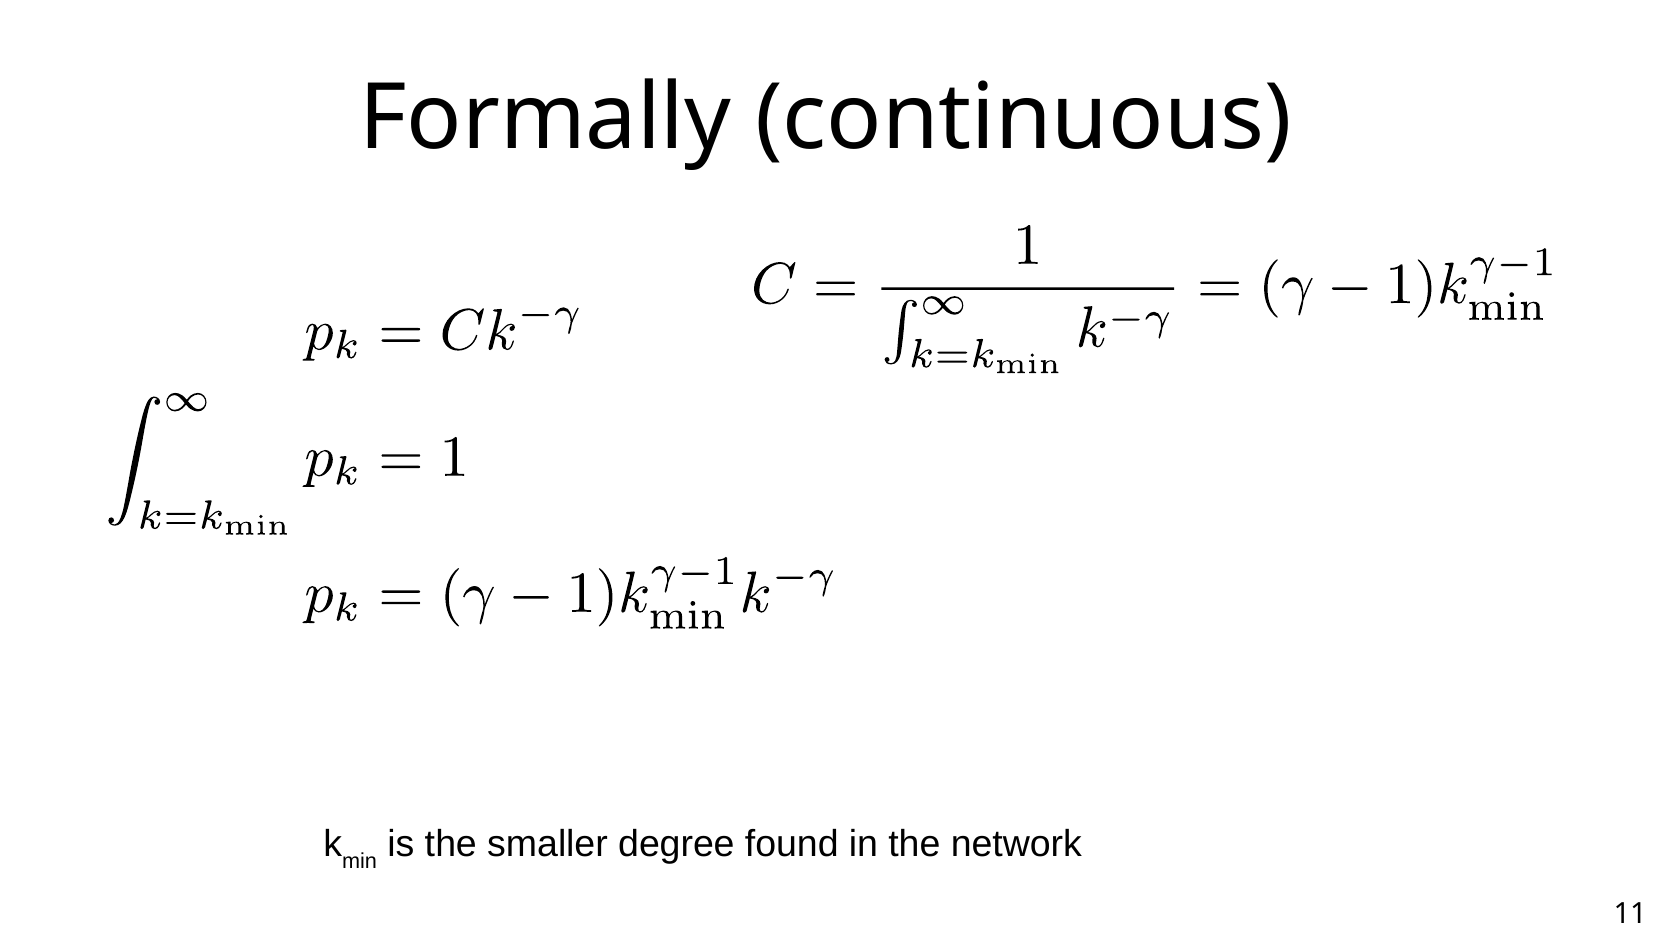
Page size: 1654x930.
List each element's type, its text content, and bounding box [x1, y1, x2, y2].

text_box [105, 225, 1556, 629]
title Formally (continuous) [82, 1, 1571, 225]
text_box kmin is the smaller degree found in the network [308, 814, 1509, 901]
